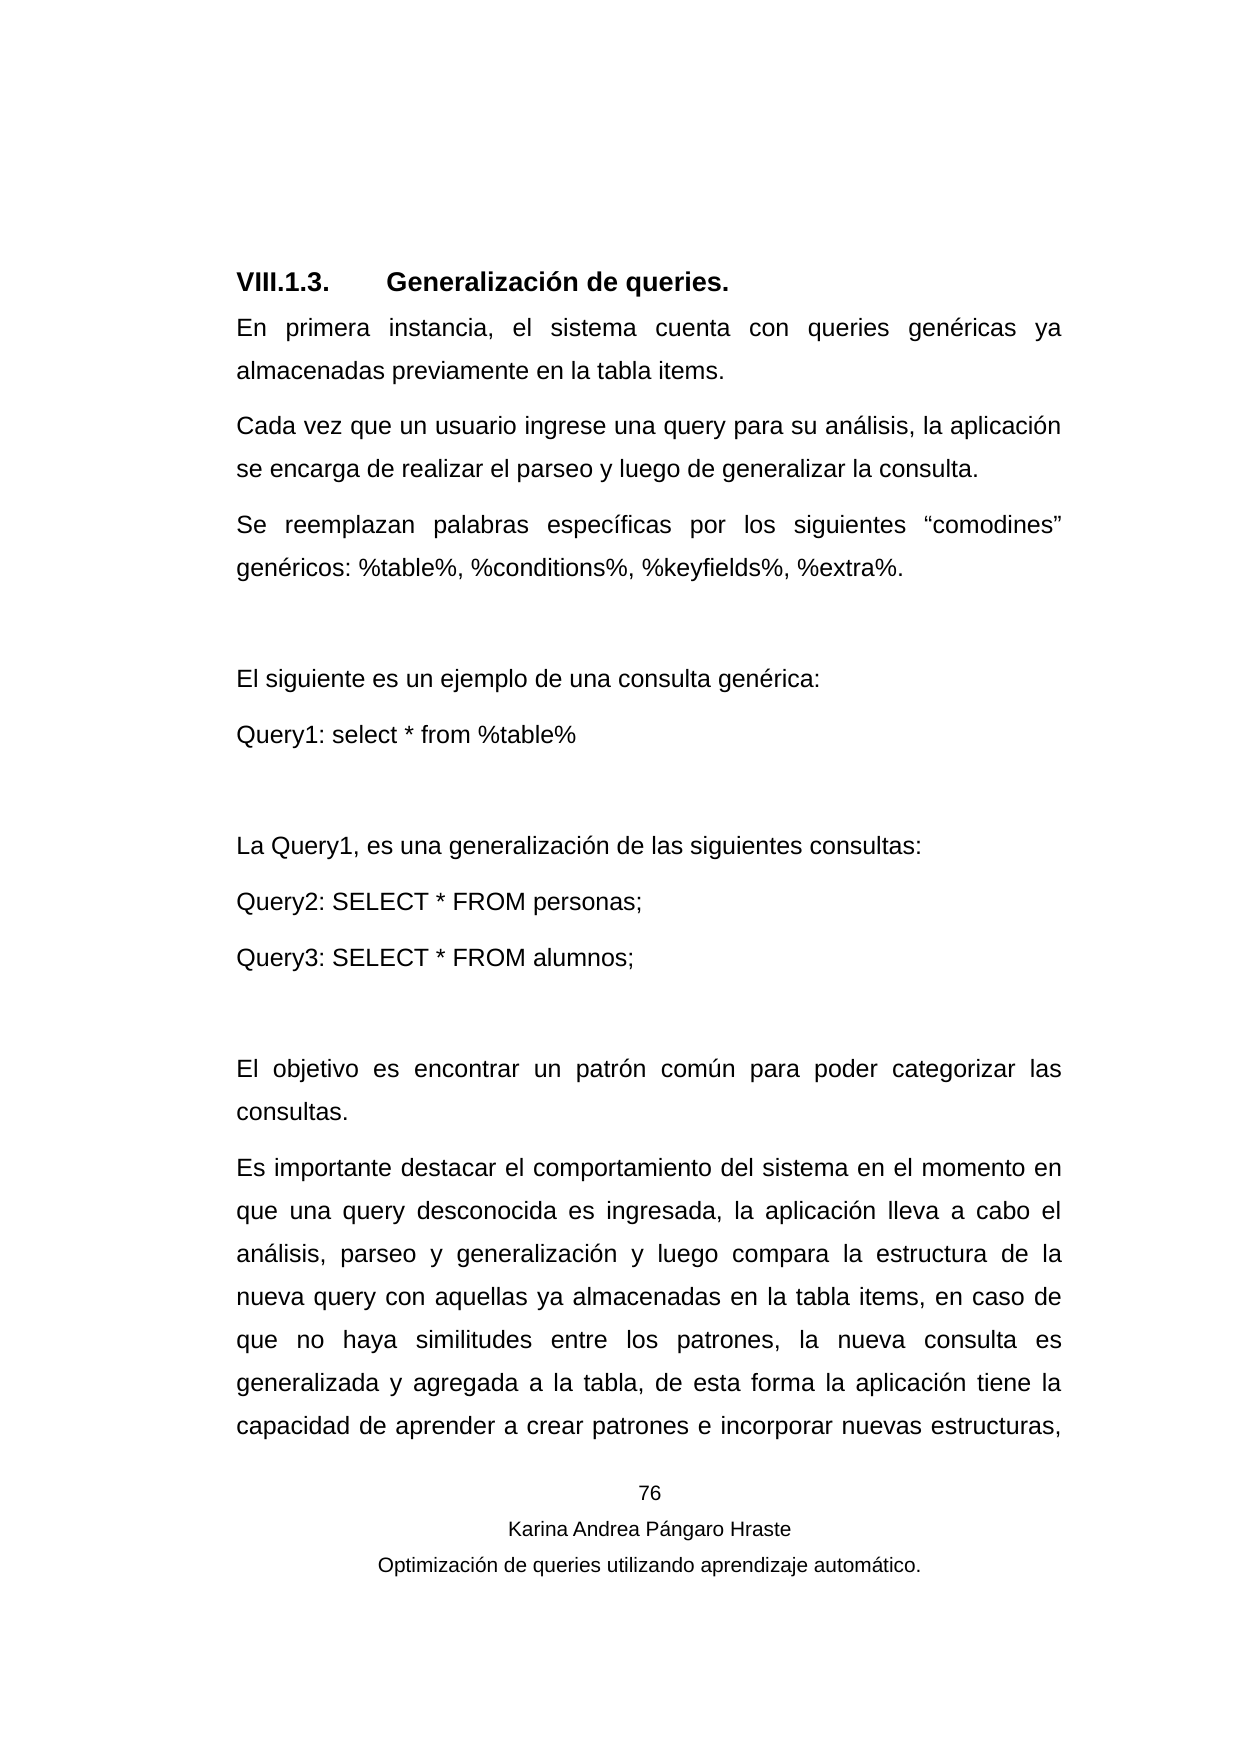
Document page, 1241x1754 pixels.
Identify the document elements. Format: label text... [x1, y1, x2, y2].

text La Query1, es una generalización de las siguientes consultas: [236, 831, 1063, 860]
text En primera instancia, el sistema cuenta con queries genéricas ya almacenadas previamente en la tabla items. [236, 313, 1063, 384]
text Query1: select * from %table% [236, 720, 1063, 749]
text Es importante destacar el comportamiento del sistema en el momento en que una query desconocida es ingresada, la aplicación lleva a cabo el análisis, parseo y generalización y luego compara la estructura de la nueva query con aquellas ya almacenadas en la tabla items, en caso de que no haya similitudes entre los patrones, la nueva consulta es generalizada y agregada a la tabla, de esta forma la aplicación tiene la capacidad de aprender a crear patrones e incorporar nuevas estructuras, [236, 1153, 1063, 1440]
text Query2: SELECT * FROM personas; [236, 887, 1063, 916]
text Cada vez que un usuario ingrese una query para su análisis, la aplicación se encarga de realizar el parseo y luego de generalizar la consulta. [236, 411, 1063, 483]
text Query3: SELECT * FROM alumnos; [236, 943, 1063, 971]
text Se reemplazan palabras específicas por los siguientes “comodines” genéricos: %table%, %conditions%, %keyfields%, %extra%. [236, 510, 1063, 582]
text El objetivo es encontrar un patrón común para poder categorizar las consultas. [236, 1054, 1063, 1126]
subtitle Generalización de queries. [236, 266, 1063, 297]
text El siguiente es un ejemplo de una consulta genérica: [236, 664, 1063, 693]
